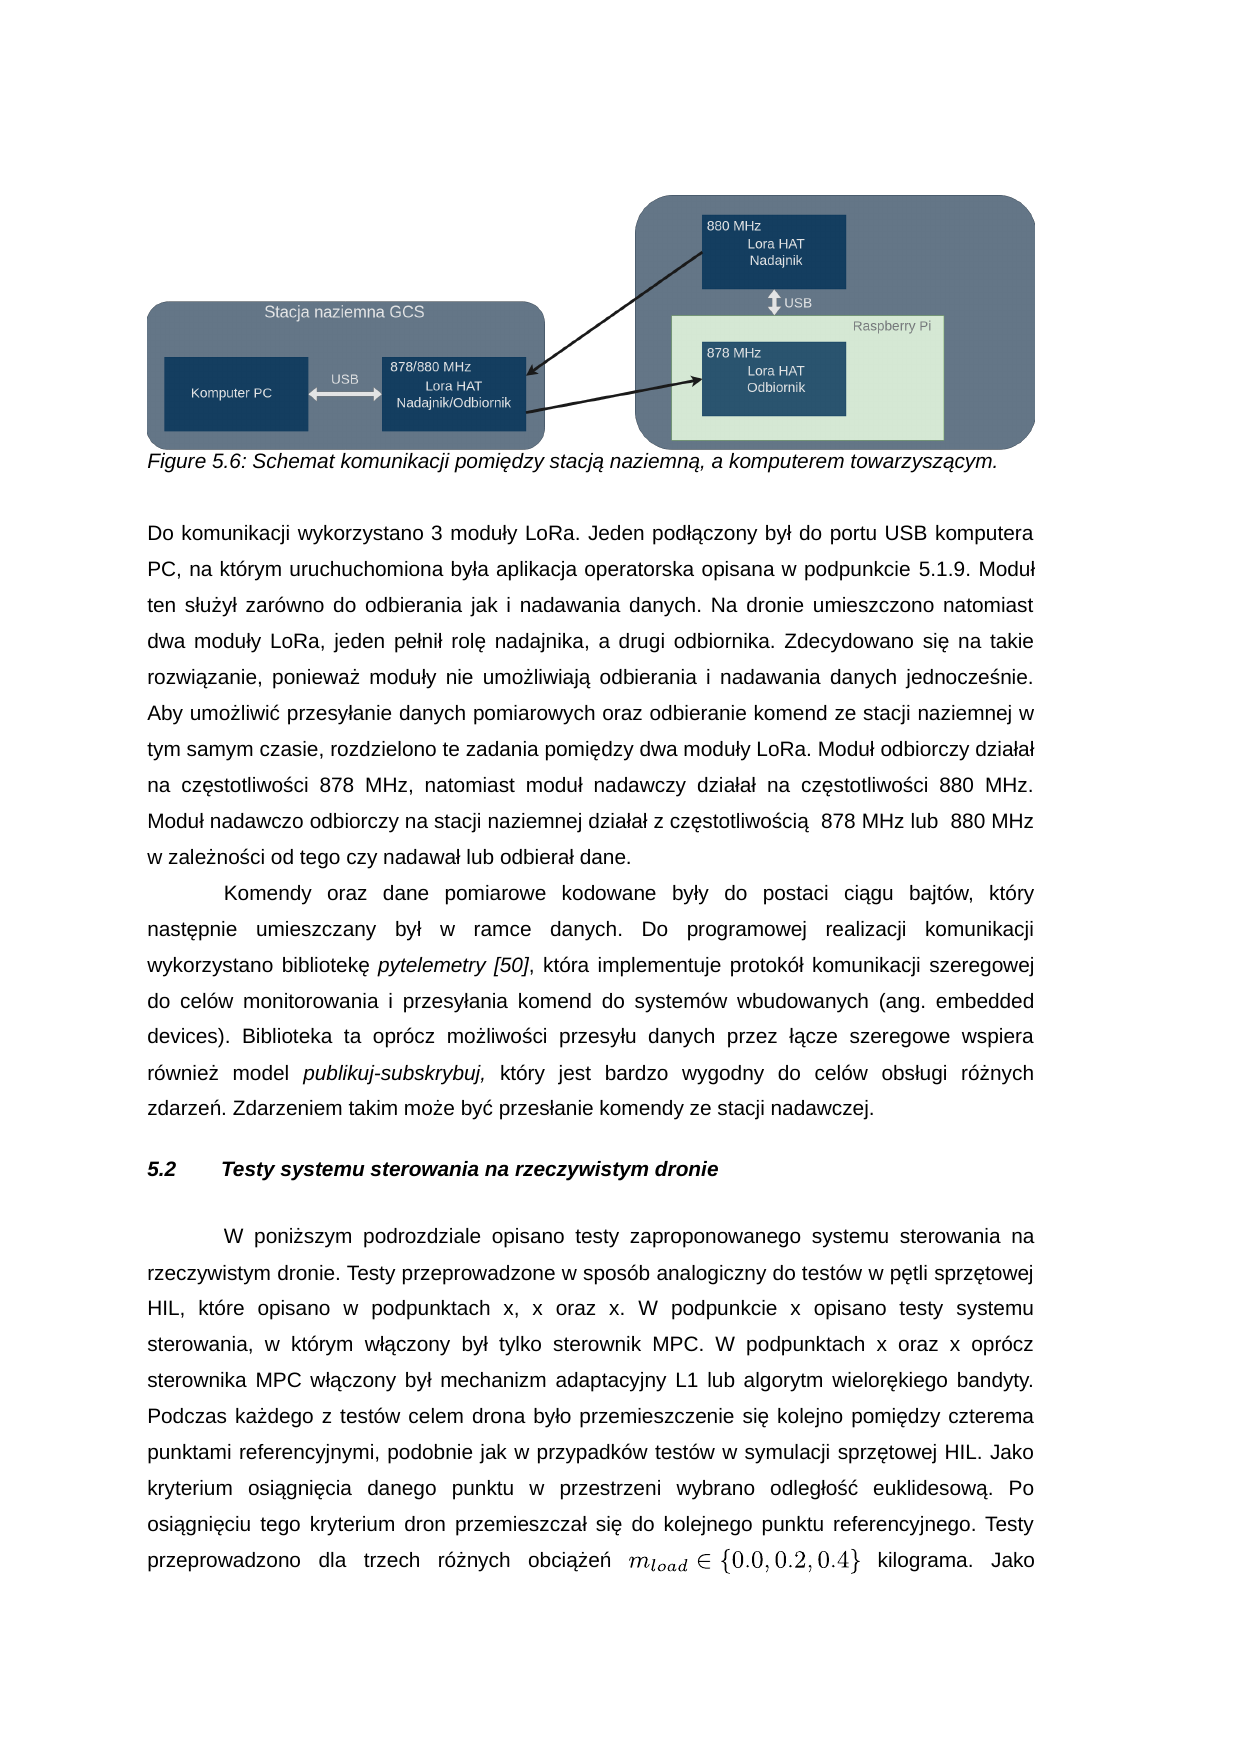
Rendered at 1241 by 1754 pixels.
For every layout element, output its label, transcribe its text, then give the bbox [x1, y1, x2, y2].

text Do komunikacji wykorzystano 3 moduły LoRa. Jeden podłączony był do portu USB komputera PC, na którym uruchuchomiona była aplikacja operatorska opisana w podpunkcie 5.1.9. Moduł ten służył zarówno do odbierania jak i nadawania danych. Na dronie umieszczono natomiast dwa moduły LoRa, jeden pełnił rolę nadajnika, a drugi odbiornika. Zdecydowano się na takie rozwiązanie, ponieważ moduły nie umożliwiają odbierania i nadawania danych jednocześnie. Aby umożliwić przesyłanie danych pomiarowych oraz odbieranie komend ze stacji naziemnej w tym samym czasie, rozdzielono te zadania pomiędzy dwa moduły LoRa. Moduł odbiorczy działał na częstotliwości 878 MHz, natomiast moduł nadawczy działał na częstotliwości 880 MHz. Moduł nadawczo odbiorczy na stacji naziemnej działał z częstotliwością 878 MHz lub 880 MHz w zależności od tego czy nadawał lub odbierał dane. [147, 521, 1035, 869]
subtitle Testy systemu sterowania na rzeczywistym dronie [147, 1157, 1035, 1181]
text W poniższym podrozdziale opisano testy zaproponowanego systemu sterowania na rzeczywistym dronie. Testy przeprowadzone w sposób analogiczny do testów w pętli sprzętowej HIL, które opisano w podpunktach x, x oraz x. W podpunkcie x opisano testy systemu sterowania, w którym włączony był tylko sterownik MPC. W podpunktach x oraz x oprócz sterownika MPC włączony był mechanizm adaptacyjny L1 lub algorytm wielorękiego bandyty. Podczas każdego z testów celem drona było przemieszczenie się kolejno pomiędzy czterema punktami referencyjnymi, podobnie jak w przypadków testów w symulacji sprzętowej HIL. Jako kryterium osiągnięcia danego punktu w przestrzeni wybrano odległość euklidesową. Po osiągnięciu tego kryterium dron przemieszczał się do kolejnego punktu referencyjnego. Testy przeprowadzono dla trzech różnych obciążeń kilograma. Jako [147, 1224, 1035, 1574]
text Figure 5.6: Schemat komunikacji pomiędzy stacją naziemną, a komputerem towarzyszącym. [147, 450, 1035, 473]
text Komendy oraz dane pomiarowe kodowane były do postaci ciągu bajtów, który następnie umieszczany był w ramce danych. Do programowej realizacji komunikacji wykorzystano bibliotekę pytelemetry [50], która implementuje protokół komunikacji szeregowej do celów monitorowania i przesyłania komend do systemów wbudowanych (ang. embedded devices). Biblioteka ta oprócz możliwości przesyłu danych przez łącze szeregowe wspiera również model publikuj-subskrybuj, który jest bardzo wygodny do celów obsługi różnych zdarzeń. Zdarzeniem takim może być przesłanie komendy ze stacji nadawczej. [147, 881, 1035, 1120]
picture [147, 195, 1035, 450]
